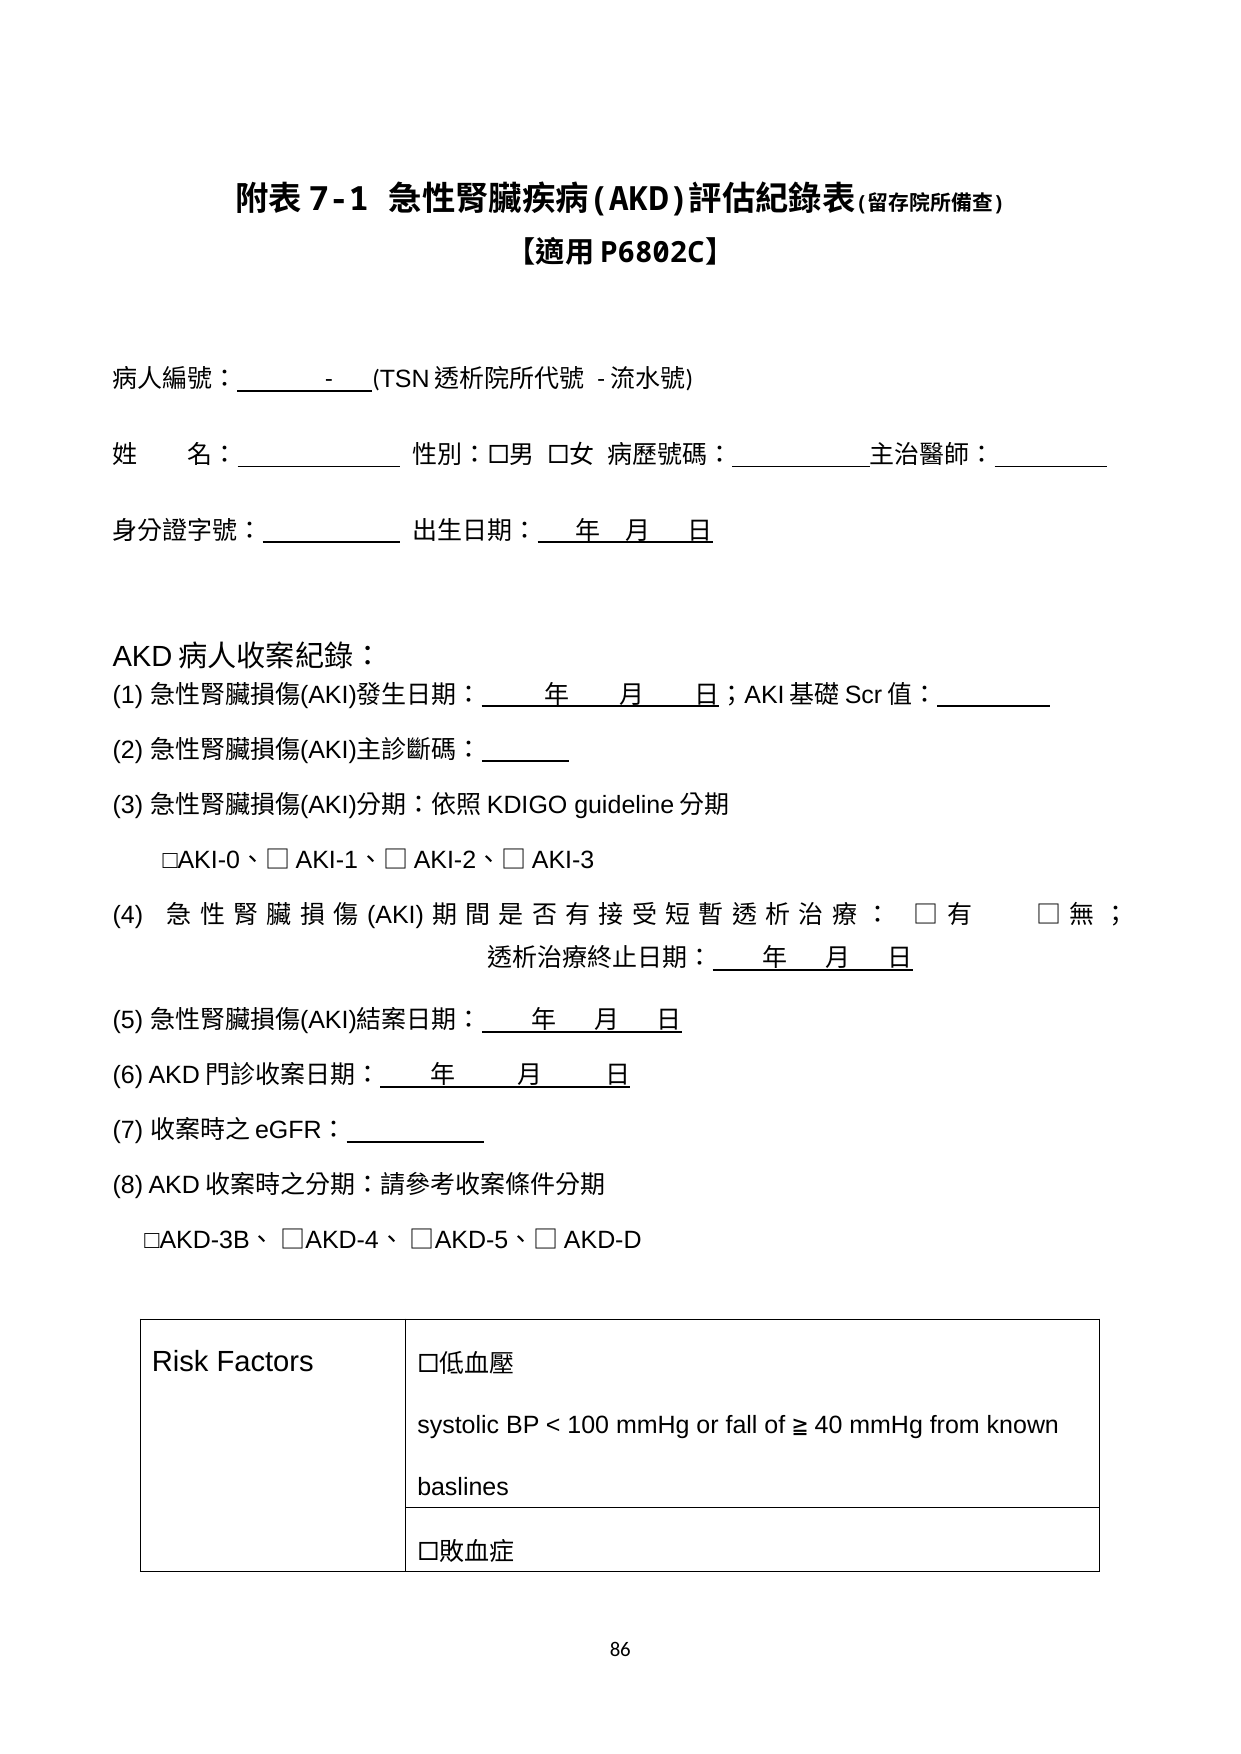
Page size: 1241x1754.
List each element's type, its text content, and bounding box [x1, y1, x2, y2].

text (1) 急性腎臟損傷(AKI)發生日期： 年 月 日；AKI基礎Scr值： [112, 674, 1128, 710]
text 身分證字號： 出生日期： 年 月 日 [112, 487, 1128, 549]
subtitle 【適用P6802C】 [112, 221, 1128, 273]
text (6) AKD門診收案日期： 年 月 日 [112, 1055, 1128, 1091]
text AKD病人收案紀錄： [112, 612, 1128, 674]
text □AKD-3B、 □AKD-4、 □AKD-5、□ AKD-D [137, 1220, 1128, 1256]
text (4) 急性腎臟損傷(AKI)期間是否有接受短暫透析治療： □有 □無； 透析治療終止日期： 年 月 日 [112, 894, 1128, 974]
text (2) 急性腎臟損傷(AKI)主診斷碼： [112, 729, 1140, 765]
text (8) AKD收案時之分期：請參考收案條件分期 [112, 1165, 1128, 1201]
text (5) 急性腎臟損傷(AKI)結案日期： 年 月 日 [112, 1000, 1128, 1036]
table_header 低血壓 systolic BP < 100 mmHg or fall of ≧ 40 mmHg from known baslines [406, 1320, 1099, 1507]
table_header Risk Factors [141, 1320, 405, 1571]
text (7) 收案時之eGFR： [112, 1110, 1128, 1146]
table_cell 敗血症 [406, 1508, 1099, 1571]
text 姓 名： 性別：男 女 病歷號碼： 主治醫師： [112, 411, 1128, 473]
text 病人編號： - (TSN透析院所代號 - 流水號) [112, 335, 1128, 398]
text (3) 急性腎臟損傷(AKI)分期：依照KDIGO guideline分期 [112, 784, 1169, 820]
text □AKI-0、□ AKI-1、□ AKI-2、□ AKI-3 [162, 839, 1169, 875]
subtitle 附表7-1 急性腎臟疾病(AKD)評估紀錄表(留存院所備查) [112, 169, 1128, 221]
